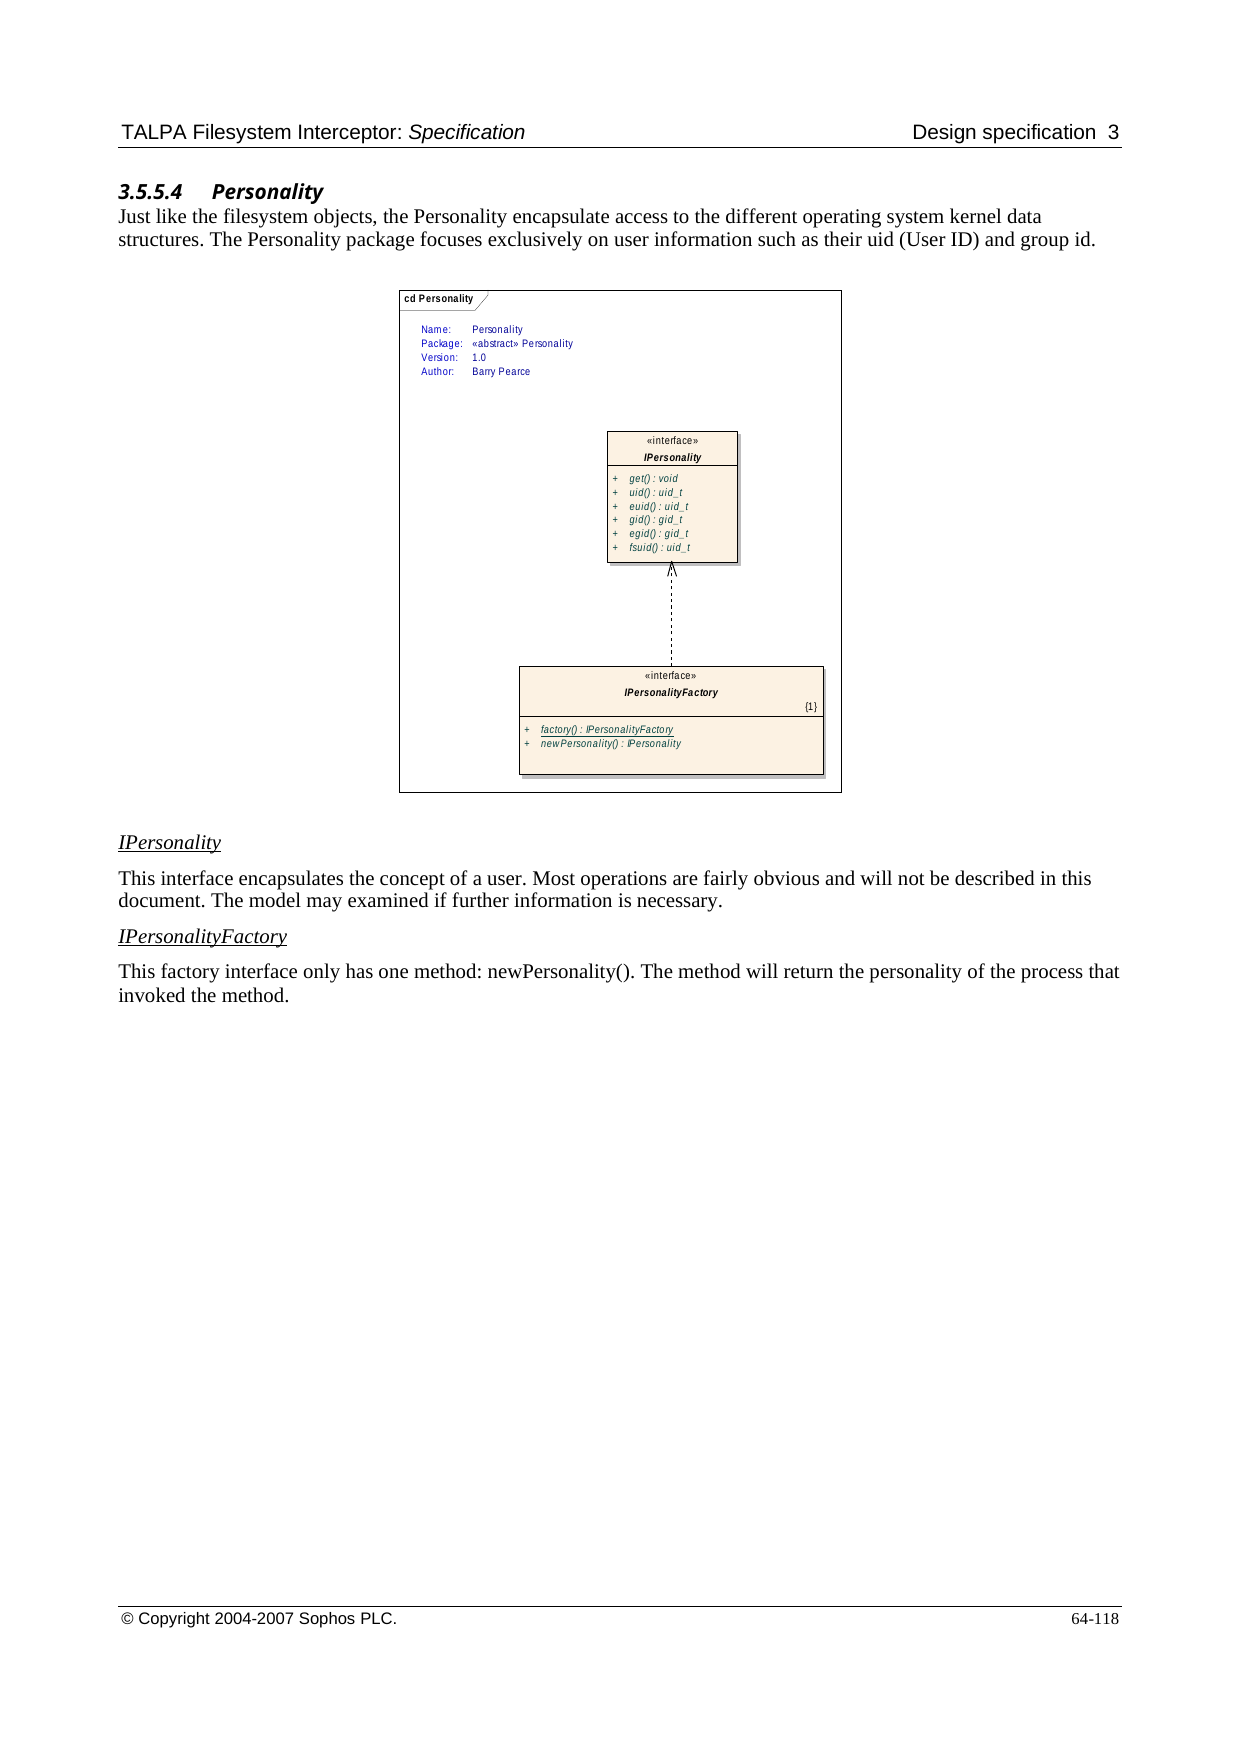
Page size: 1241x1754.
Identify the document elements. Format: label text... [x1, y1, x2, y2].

text IPersonality [118, 831, 1122, 854]
text Just like the filesystem objects, the Personality encapsulate access to the different operating system kernel data structures. The Personality package focuses exclusively on user information such as their uid (User ID) and group id. [118, 205, 1122, 251]
text This factory interface only has one method: newPersonality(). The method will return the personality of the process that invoked the method. [118, 960, 1122, 1006]
subtitle Personality [118, 177, 1122, 205]
text This interface encapsulates the concept of a user. Most operations are fairly obvious and will not be described in this document. The model may examined if further information is necessary. [118, 866, 1122, 912]
text IPersonalityFactory [118, 925, 1122, 948]
